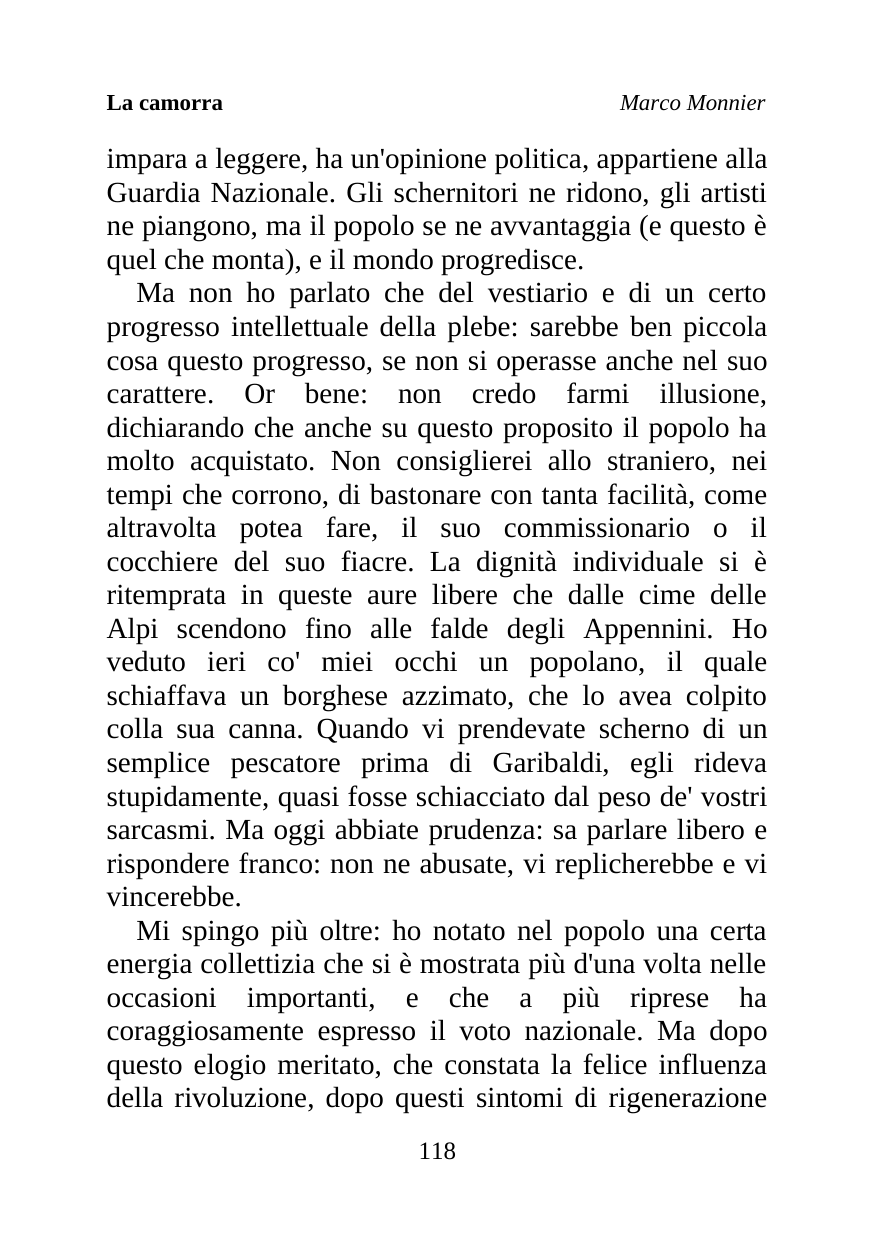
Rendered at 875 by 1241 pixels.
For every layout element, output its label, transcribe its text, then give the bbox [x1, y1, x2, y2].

text impara a leggere, ha un'opinione politica, appartiene alla Guardia Nazionale. Gli schernitori ne ridono, gli artisti ne piangono, ma il popolo se ne avvantaggia (e questo è quel che monta), e il mondo progredisce. [106, 141, 768, 276]
text Mi spingo più oltre: ho notato nel popolo una certa energia collettizia che si è mostrata più d'una volta nelle occasioni importanti, e che a più riprese ha coraggiosamente espresso il voto nazionale. Ma dopo questo elogio meritato, che constata la felice influenza della rivoluzione, dopo questi sintomi di rigenerazione [106, 913, 768, 1114]
text Ma non ho parlato che del vestiario e di un certo progresso intellettuale della plebe: sarebbe ben piccola cosa questo progresso, se non si operasse anche nel suo carattere. Or bene: non credo farmi illusione, dichiarando che anche su questo proposito il popolo ha molto acquistato. Non consiglierei allo straniero, nei tempi che corrono, di bastonare con tanta facilità, come altravolta potea fare, il suo commissionario o il cocchiere del suo fiacre. La dignità individuale si è ritemprata in queste aure libere che dalle cime delle Alpi scendono fino alle falde degli Appennini. Ho veduto ieri co' miei occhi un popolano, il quale schiaffava un borghese azzimato, che lo avea colpito colla sua canna. Quando vi prendevate scherno di un semplice pescatore prima di Garibaldi, egli rideva stupidamente, quasi fosse schiacciato dal peso de' vostri sarcasmi. Ma oggi abbiate prudenza: sa parlare libero e rispondere franco: non ne abusate, vi replicherebbe e vi vincerebbe. [106, 276, 768, 913]
